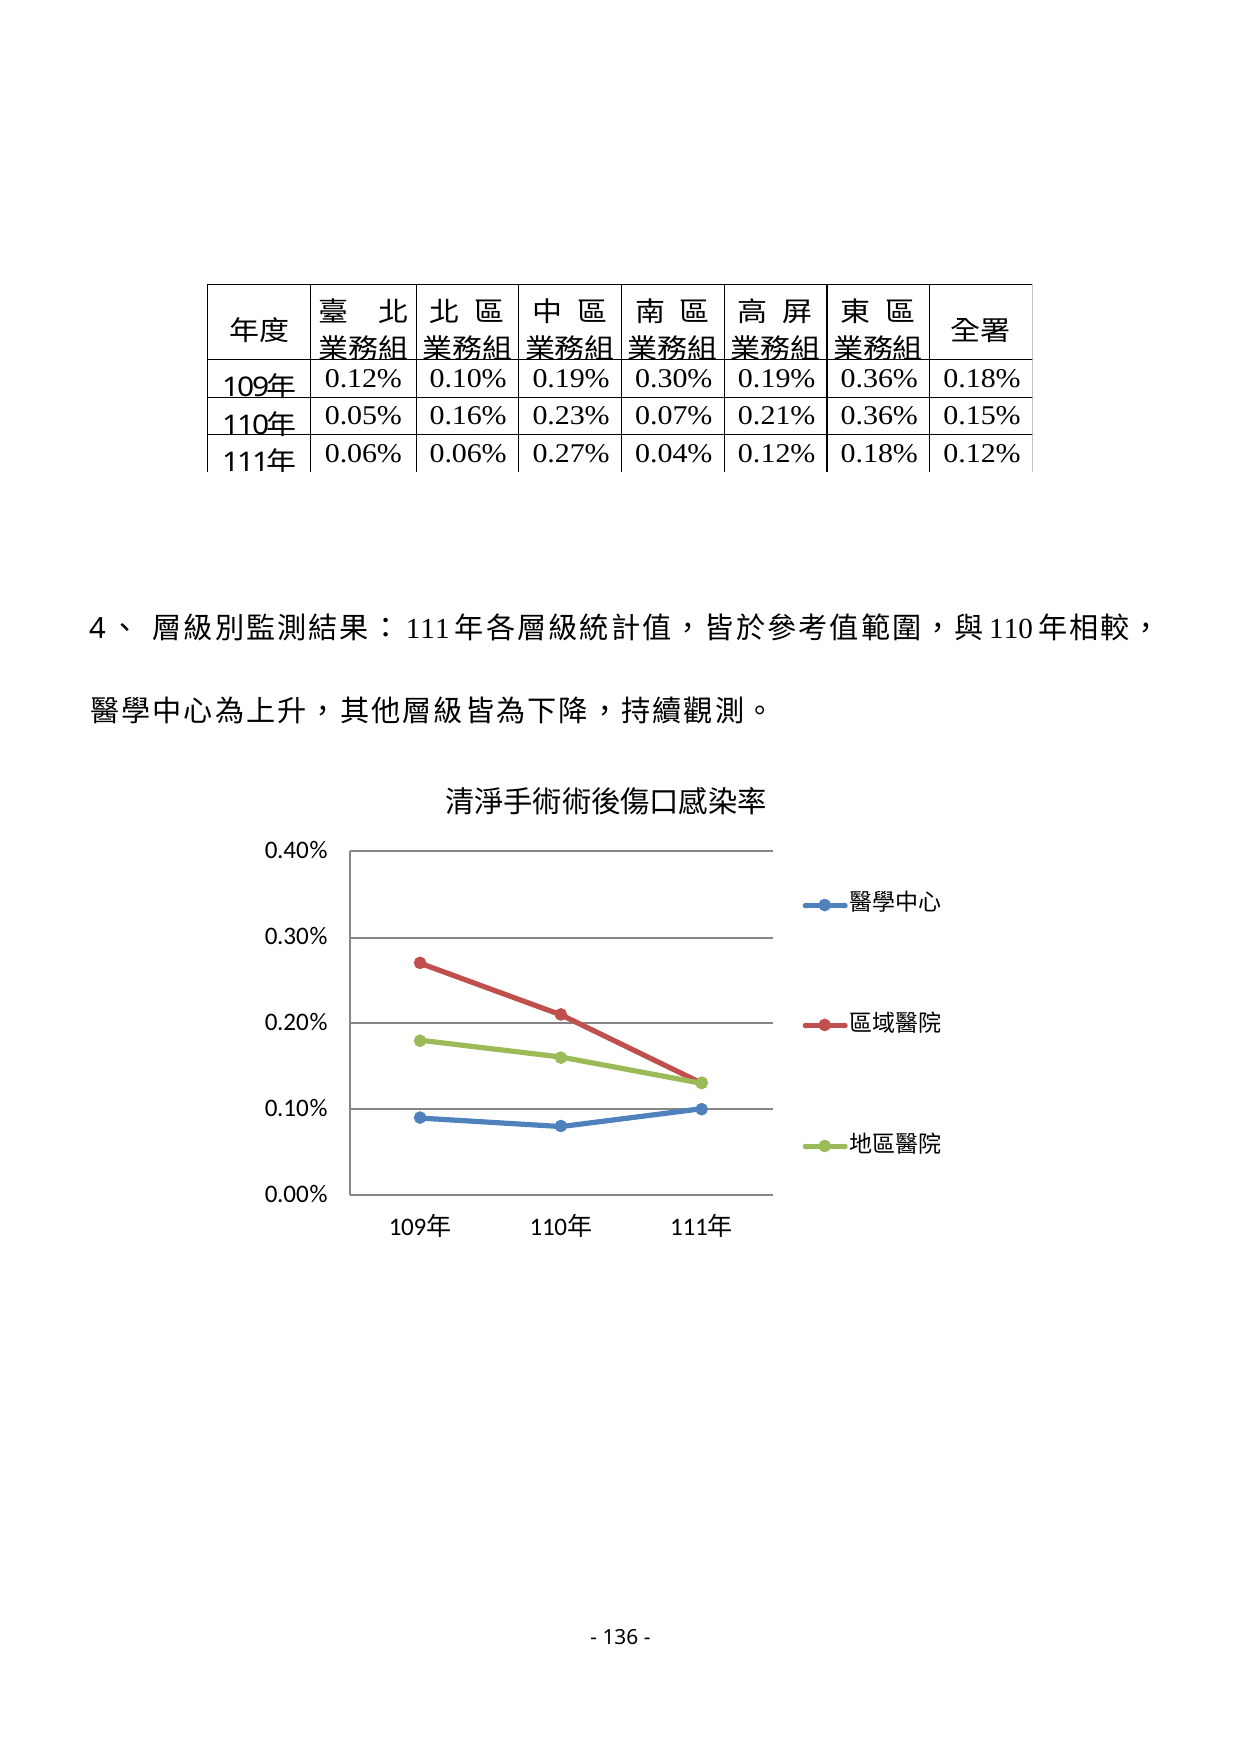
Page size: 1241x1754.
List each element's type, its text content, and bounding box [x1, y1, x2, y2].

list 層級別監測結果：111年各層級統計值，皆於參考值範圍，與110年相較，醫學中心為上升，其他層級皆為下降，持續觀測。 [89, 542, 1145, 730]
